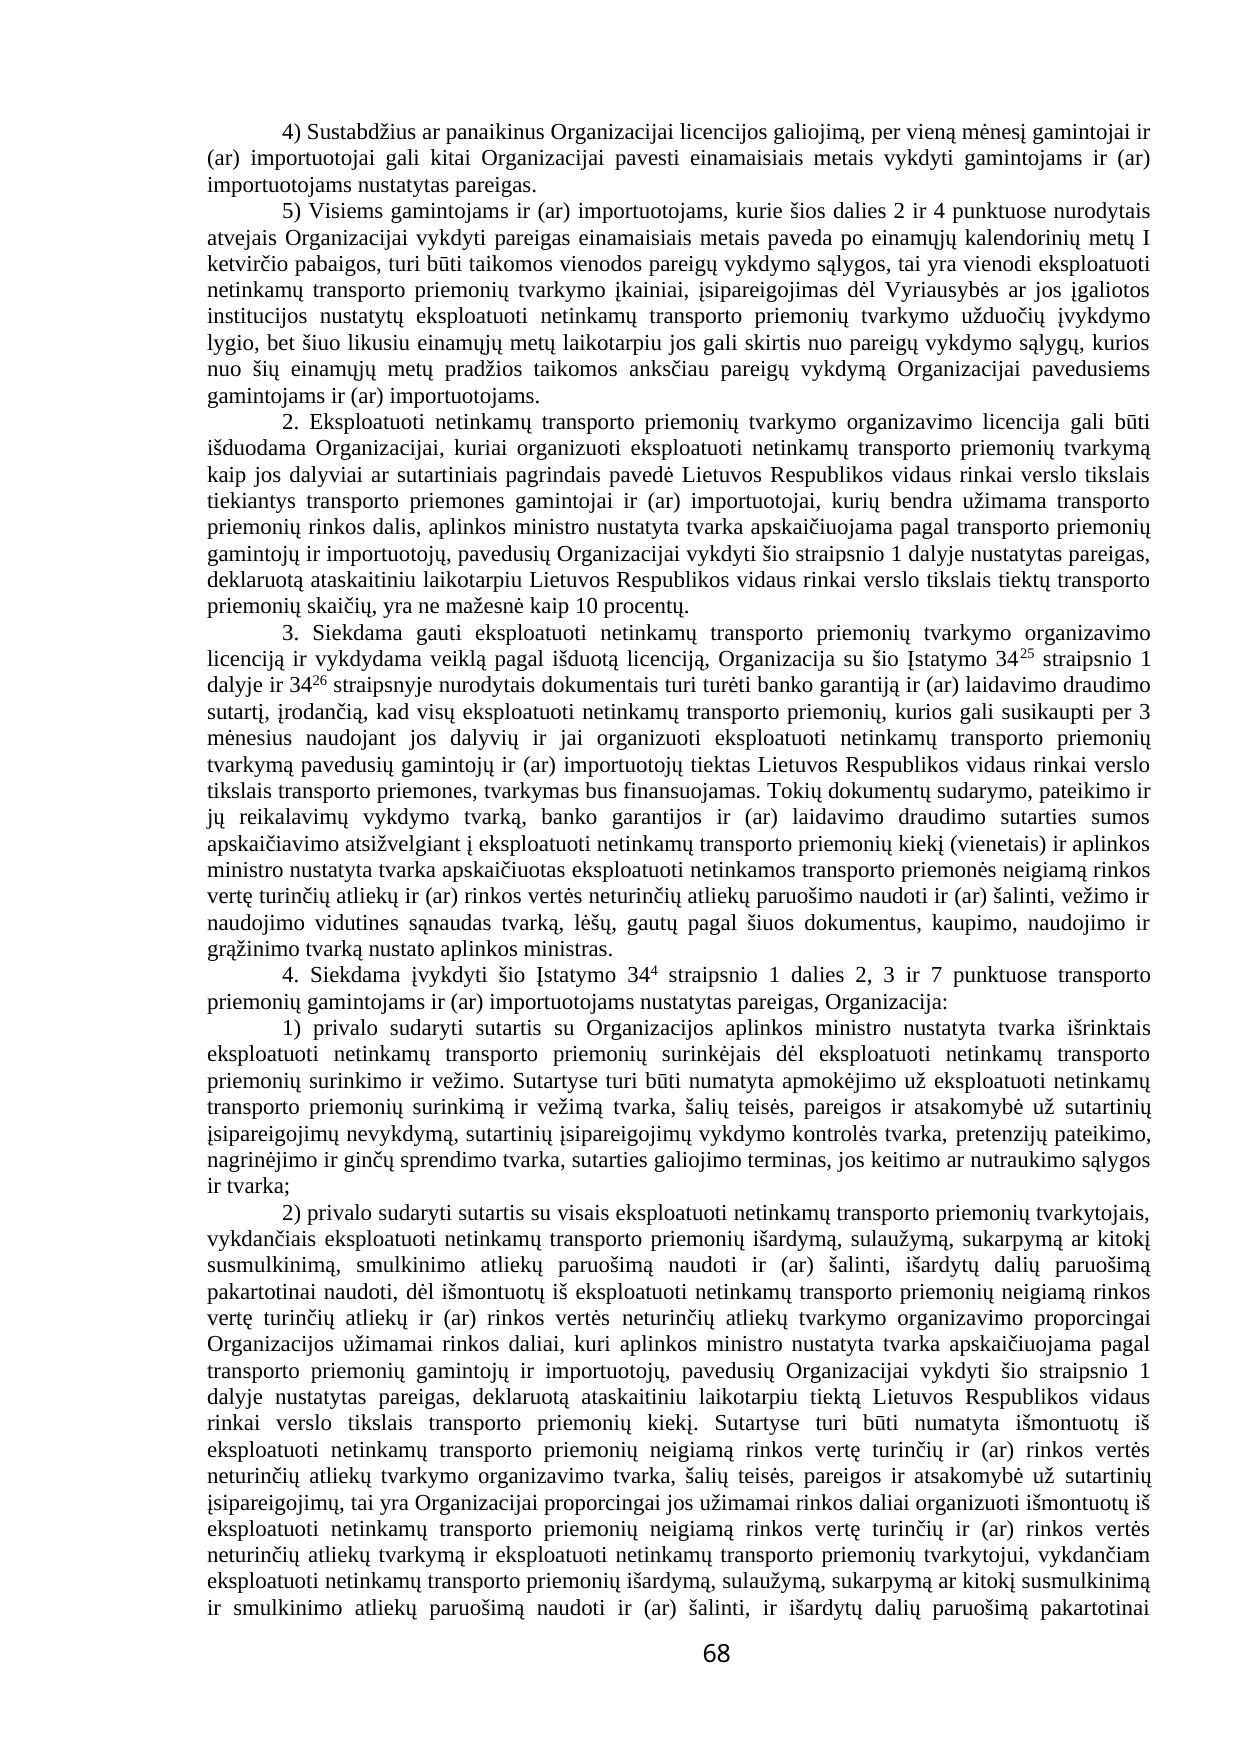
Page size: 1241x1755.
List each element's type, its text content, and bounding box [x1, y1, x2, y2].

text 2) privalo sudaryti sutartis su visais eksploatuoti netinkamų transporto priemonių tvarkytojais, vykdančiais eksploatuoti netinkamų transporto priemonių išardymą, sulaužymą, sukarpymą ar kitokį susmulkinimą, smulkinimo atliekų paruošimą naudoti ir (ar) šalinti, išardytų dalių paruošimą pakartotinai naudoti, dėl išmontuotų iš eksploatuoti netinkamų transporto priemonių neigiamą rinkos vertę turinčių atliekų ir (ar) rinkos vertės neturinčių atliekų tvarkymo organizavimo proporcingai Organizacijos užimamai rinkos daliai, kuri aplinkos ministro nustatyta tvarka apskaičiuojama pagal transporto priemonių gamintojų ir importuotojų, pavedusių Organizacijai vykdyti šio straipsnio 1 dalyje nustatytas pareigas, deklaruotą ataskaitiniu laikotarpiu tiektą Lietuvos Respublikos vidaus rinkai verslo tikslais transporto priemonių kiekį. Sutartyse turi būti numatyta išmontuotų iš eksploatuoti netinkamų transporto priemonių neigiamą rinkos vertę turinčių ir (ar) rinkos vertės neturinčių atliekų tvarkymo organizavimo tvarka, šalių teisės, pareigos ir atsakomybė už sutartinių įsipareigojimų, tai yra Organizacijai proporcingai jos užimamai rinkos daliai organizuoti išmontuotų iš eksploatuoti netinkamų transporto priemonių neigiamą rinkos vertę turinčių ir (ar) rinkos vertės neturinčių atliekų tvarkymą ir eksploatuoti netinkamų transporto priemonių tvarkytojui, vykdančiam eksploatuoti netinkamų transporto priemonių išardymą, sulaužymą, sukarpymą ar kitokį susmulkinimą ir smulkinimo atliekų paruošimą naudoti ir (ar) šalinti, ir išardytų dalių paruošimą pakartotinai [207, 1199, 1152, 1620]
text 3. Siekdama gauti eksploatuoti netinkamų transporto priemonių tvarkymo organizavimo licenciją ir vykdydama veiklą pagal išduotą licenciją, Organizacija su šio Įstatymo 3425 straipsnio 1 dalyje ir 3426 straipsnyje nurodytais dokumentais turi turėti banko garantiją ir (ar) laidavimo draudimo sutartį, įrodančią, kad visų eksploatuoti netinkamų transporto priemonių, kurios gali susikaupti per 3 mėnesius naudojant jos dalyvių ir jai organizuoti eksploatuoti netinkamų transporto priemonių tvarkymą pavedusių gamintojų ir (ar) importuotojų tiektas Lietuvos Respublikos vidaus rinkai verslo tikslais transporto priemones, tvarkymas bus finansuojamas. Tokių dokumentų sudarymo, pateikimo ir jų reikalavimų vykdymo tvarką, banko garantijos ir (ar) laidavimo draudimo sutarties sumos apskaičiavimo atsižvelgiant į eksploatuoti netinkamų transporto priemonių kiekį (vienetais) ir aplinkos ministro nustatyta tvarka apskaičiuotas eksploatuoti netinkamos transporto priemonės neigiamą rinkos vertę turinčių atliekų ir (ar) rinkos vertės neturinčių atliekų paruošimo naudoti ir (ar) šalinti, vežimo ir naudojimo vidutines sąnaudas tvarką, lėšų, gautų pagal šiuos dokumentus, kaupimo, naudojimo ir grąžinimo tvarką nustato aplinkos ministras. [207, 619, 1152, 961]
text 5) Visiems gamintojams ir (ar) importuotojams, kurie šios dalies 2 ir 4 punktuose nurodytais atvejais Organizacijai vykdyti pareigas einamaisiais metais paveda po einamųjų kalendorinių metų I ketvirčio pabaigos, turi būti taikomos vienodos pareigų vykdymo sąlygos, tai yra vienodi eksploatuoti netinkamų transporto priemonių tvarkymo įkainiai, įsipareigojimas dėl Vyriausybės ar jos įgaliotos institucijos nustatytų eksploatuoti netinkamų transporto priemonių tvarkymo užduočių įvykdymo lygio, bet šiuo likusiu einamųjų metų laikotarpiu jos gali skirtis nuo pareigų vykdymo sąlygų, kurios nuo šių einamųjų metų pradžios taikomos anksčiau pareigų vykdymą Organizacijai pavedusiems gamintojams ir (ar) importuotojams. [207, 197, 1152, 408]
text 4. Siekdama įvykdyti šio Įstatymo 344 straipsnio 1 dalies 2, 3 ir 7 punktuose transporto priemonių gamintojams ir (ar) importuotojams nustatytas pareigas, Organizacija: [207, 961, 1152, 1014]
text 4) Sustabdžius ar panaikinus Organizacijai licencijos galiojimą, per vieną mėnesį gamintojai ir (ar) importuotojai gali kitai Organizacijai pavesti einamaisiais metais vykdyti gamintojams ir (ar) importuotojams nustatytas pareigas. [207, 118, 1152, 197]
text 1) privalo sudaryti sutartis su Organizacijos aplinkos ministro nustatyta tvarka išrinktais eksploatuoti netinkamų transporto priemonių surinkėjais dėl eksploatuoti netinkamų transporto priemonių surinkimo ir vežimo. Sutartyse turi būti numatyta apmokėjimo už eksploatuoti netinkamų transporto priemonių surinkimą ir vežimą tvarka, šalių teisės, pareigos ir atsakomybė už sutartinių įsipareigojimų nevykdymą, sutartinių įsipareigojimų vykdymo kontrolės tvarka, pretenzijų pateikimo, nagrinėjimo ir ginčų sprendimo tvarka, sutarties galiojimo terminas, jos keitimo ar nutraukimo sąlygos ir tvarka; [207, 1014, 1152, 1199]
text 2. Eksploatuoti netinkamų transporto priemonių tvarkymo organizavimo licencija gali būti išduodama Organizacijai, kuriai organizuoti eksploatuoti netinkamų transporto priemonių tvarkymą kaip jos dalyviai ar sutartiniais pagrindais pavedė Lietuvos Respublikos vidaus rinkai verslo tikslais tiekiantys transporto priemones gamintojai ir (ar) importuotojai, kurių bendra užimama transporto priemonių rinkos dalis, aplinkos ministro nustatyta tvarka apskaičiuojama pagal transporto priemonių gamintojų ir importuotojų, pavedusių Organizacijai vykdyti šio straipsnio 1 dalyje nustatytas pareigas, deklaruotą ataskaitiniu laikotarpiu Lietuvos Respublikos vidaus rinkai verslo tikslais tiektų transporto priemonių skaičių, yra ne mažesnė kaip 10 procentų. [207, 408, 1152, 619]
